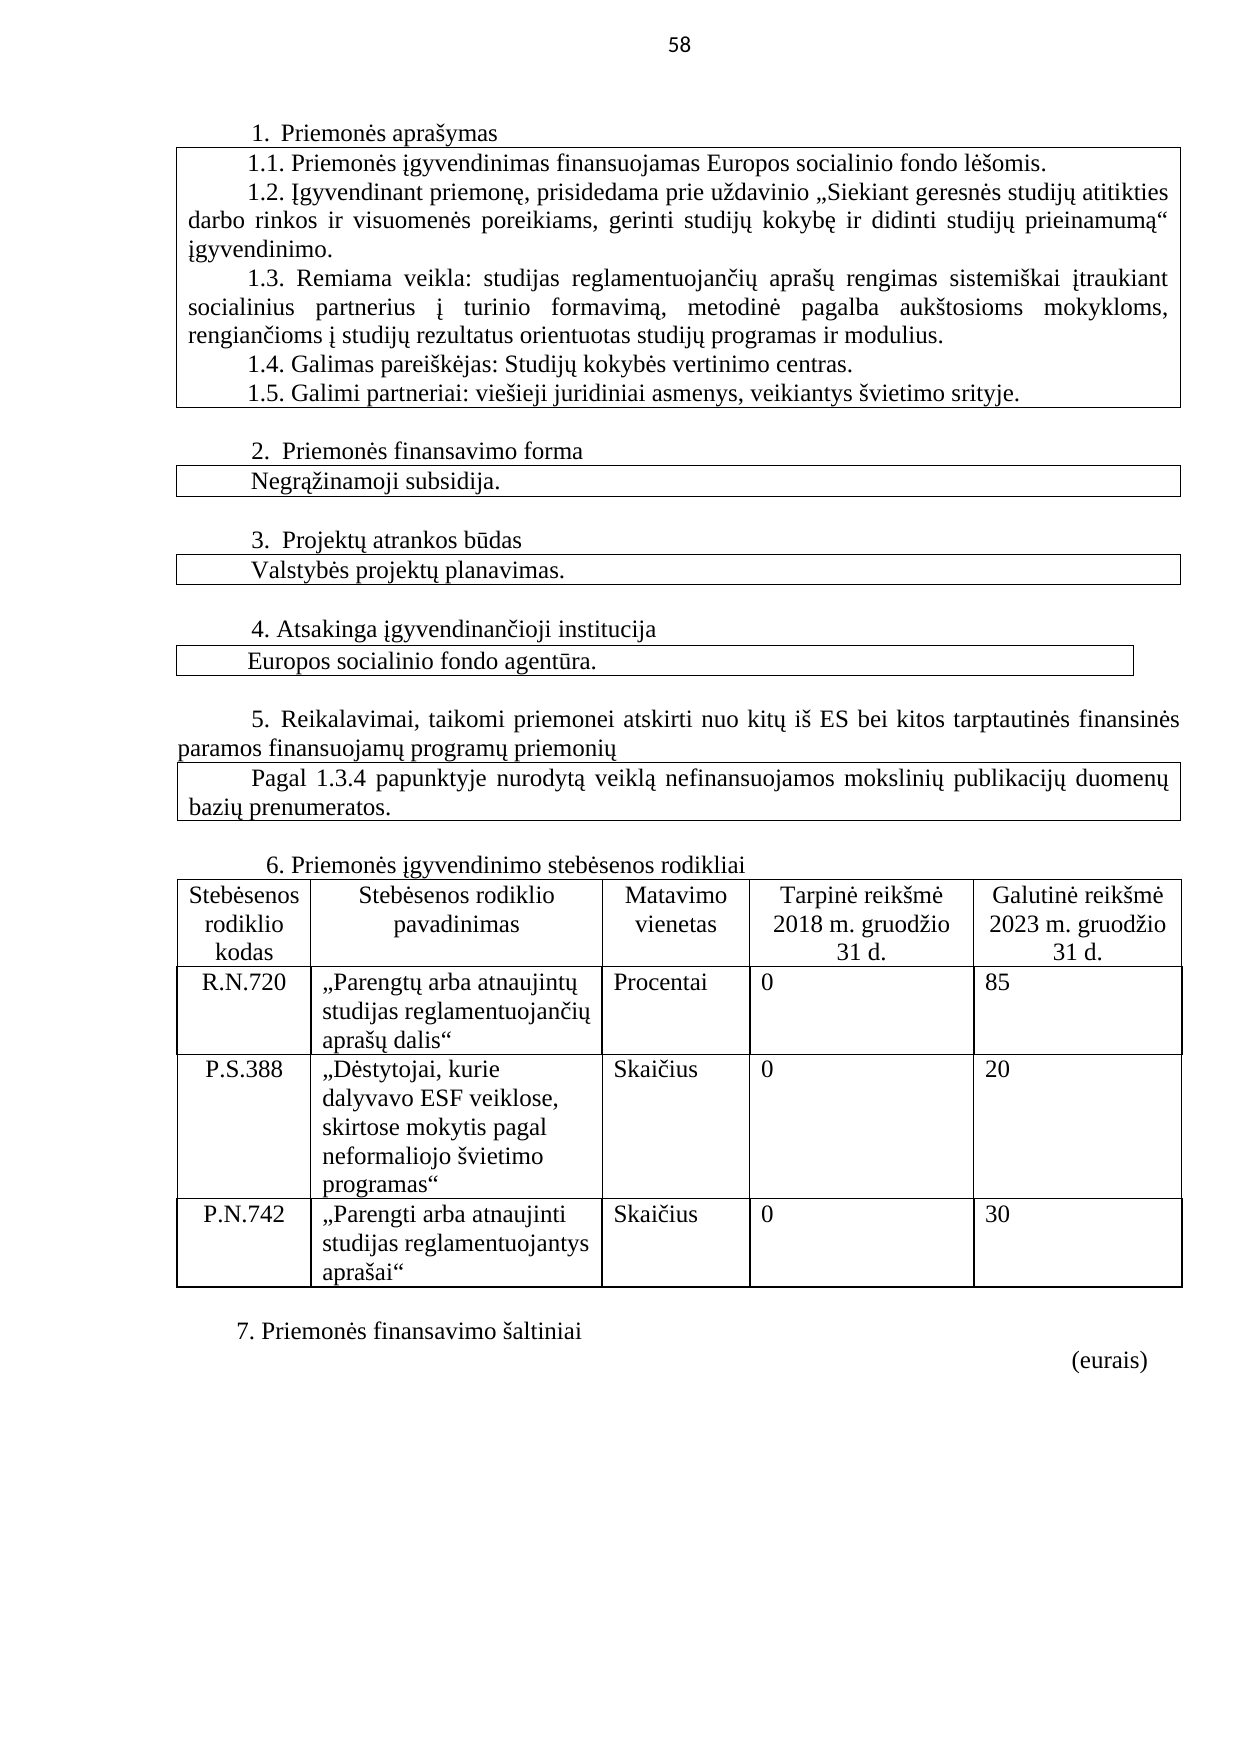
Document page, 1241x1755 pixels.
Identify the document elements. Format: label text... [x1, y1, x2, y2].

table_cell 1.4. Galimas pareiškėjas: Studijų kokybės vertinimo centras. [177, 349, 1180, 378]
table_cell 1.2. Įgyvendinant priemonę, prisidedama prie uždavinio „Siekiant geresnės studijų atitikties darbo rinkos ir visuomenės poreikiams, gerinti studijų kokybę ir didinti studijų prieinamumą“ įgyvendinimo. [177, 177, 1180, 263]
table_cell R.N.720 [178, 967, 310, 1053]
table_header Europos socialinio fondo agentūra. [177, 646, 1133, 674]
text 7. Priemonės finansavimo šaltiniai [236, 1316, 1181, 1345]
table_header Negrąžinamoji subsidija. [177, 466, 1180, 496]
table_cell Procentai [603, 967, 749, 1053]
table_header Galutinė reikšmė 2023 m. gruodžio 31 d. [974, 880, 1181, 966]
text 1. Priemonės aprašymas [251, 118, 1181, 147]
table_cell 85 [975, 967, 1181, 1053]
table_cell 0 [751, 967, 973, 1053]
table_header Valstybės projektų planavimas. [177, 555, 1180, 584]
table_header Stebėsenos rodiklio kodas [178, 880, 310, 966]
table_header Pagal 1.3.4 papunktyje nurodytą veiklą nefinansuojamos mokslinių publikacijų duomenų bazių prenumeratos. [178, 763, 1180, 820]
table_header Stebėsenos rodiklio pavadinimas [311, 880, 602, 966]
table_cell P.N.742 [178, 1199, 310, 1286]
table_cell 30 [975, 1199, 1181, 1286]
table_cell „Parengtų arba atnaujintų studijas reglamentuojančių aprašų dalis“ [312, 967, 601, 1053]
table_cell Skaičius [603, 1199, 749, 1286]
table_cell P.S.388 [178, 1055, 310, 1198]
text (eurais) [177, 1345, 1181, 1374]
table_header Tarpinė reikšmė 2018 m. gruodžio 31 d. [750, 880, 973, 966]
table_cell 1.5. Galimi partneriai: viešieji juridiniai asmenys, veikiantys švietimo srityje. [177, 378, 1180, 407]
text 4. Atsakinga įgyvendinančioji institucija [251, 614, 1181, 642]
table_cell 1.3. Remiama veikla: studijas reglamentuojančių aprašų rengimas sistemiškai įtraukiant socialinius partnerius į turinio formavimą, metodinė pagalba aukštosioms mokykloms, rengiančioms į studijų rezultatus orientuotas studijų programas ir modulius. [177, 263, 1180, 349]
text 5. Reikalavimai, taikomi priemonei atskirti nuo kitų iš ES bei kitos tarptautinės finansinės paramos finansuojamų programų priemonių [177, 704, 1181, 762]
table_cell „Dėstytojai, kurie dalyvavo ESF veiklose, skirtose mokytis pagal neformaliojo švietimo programas“ [311, 1055, 602, 1198]
text 6. Priemonės įgyvendinimo stebėsenos rodikliai [266, 850, 1181, 879]
table_header 1.1. Priemonės įgyvendinimas finansuojamas Europos socialinio fondo lėšomis. [177, 148, 1180, 177]
text 2. Priemonės finansavimo forma [251, 436, 1181, 465]
table_cell Skaičius [603, 1055, 749, 1198]
table_header Matavimo vienetas [603, 880, 749, 966]
table_cell 0 [751, 1199, 973, 1286]
table_cell 20 [974, 1055, 1181, 1198]
table_cell „Parengti arba atnaujinti studijas reglamentuojantys aprašai“ [312, 1199, 601, 1286]
text 3. Projektų atrankos būdas [251, 525, 1181, 554]
table_cell 0 [750, 1055, 973, 1198]
